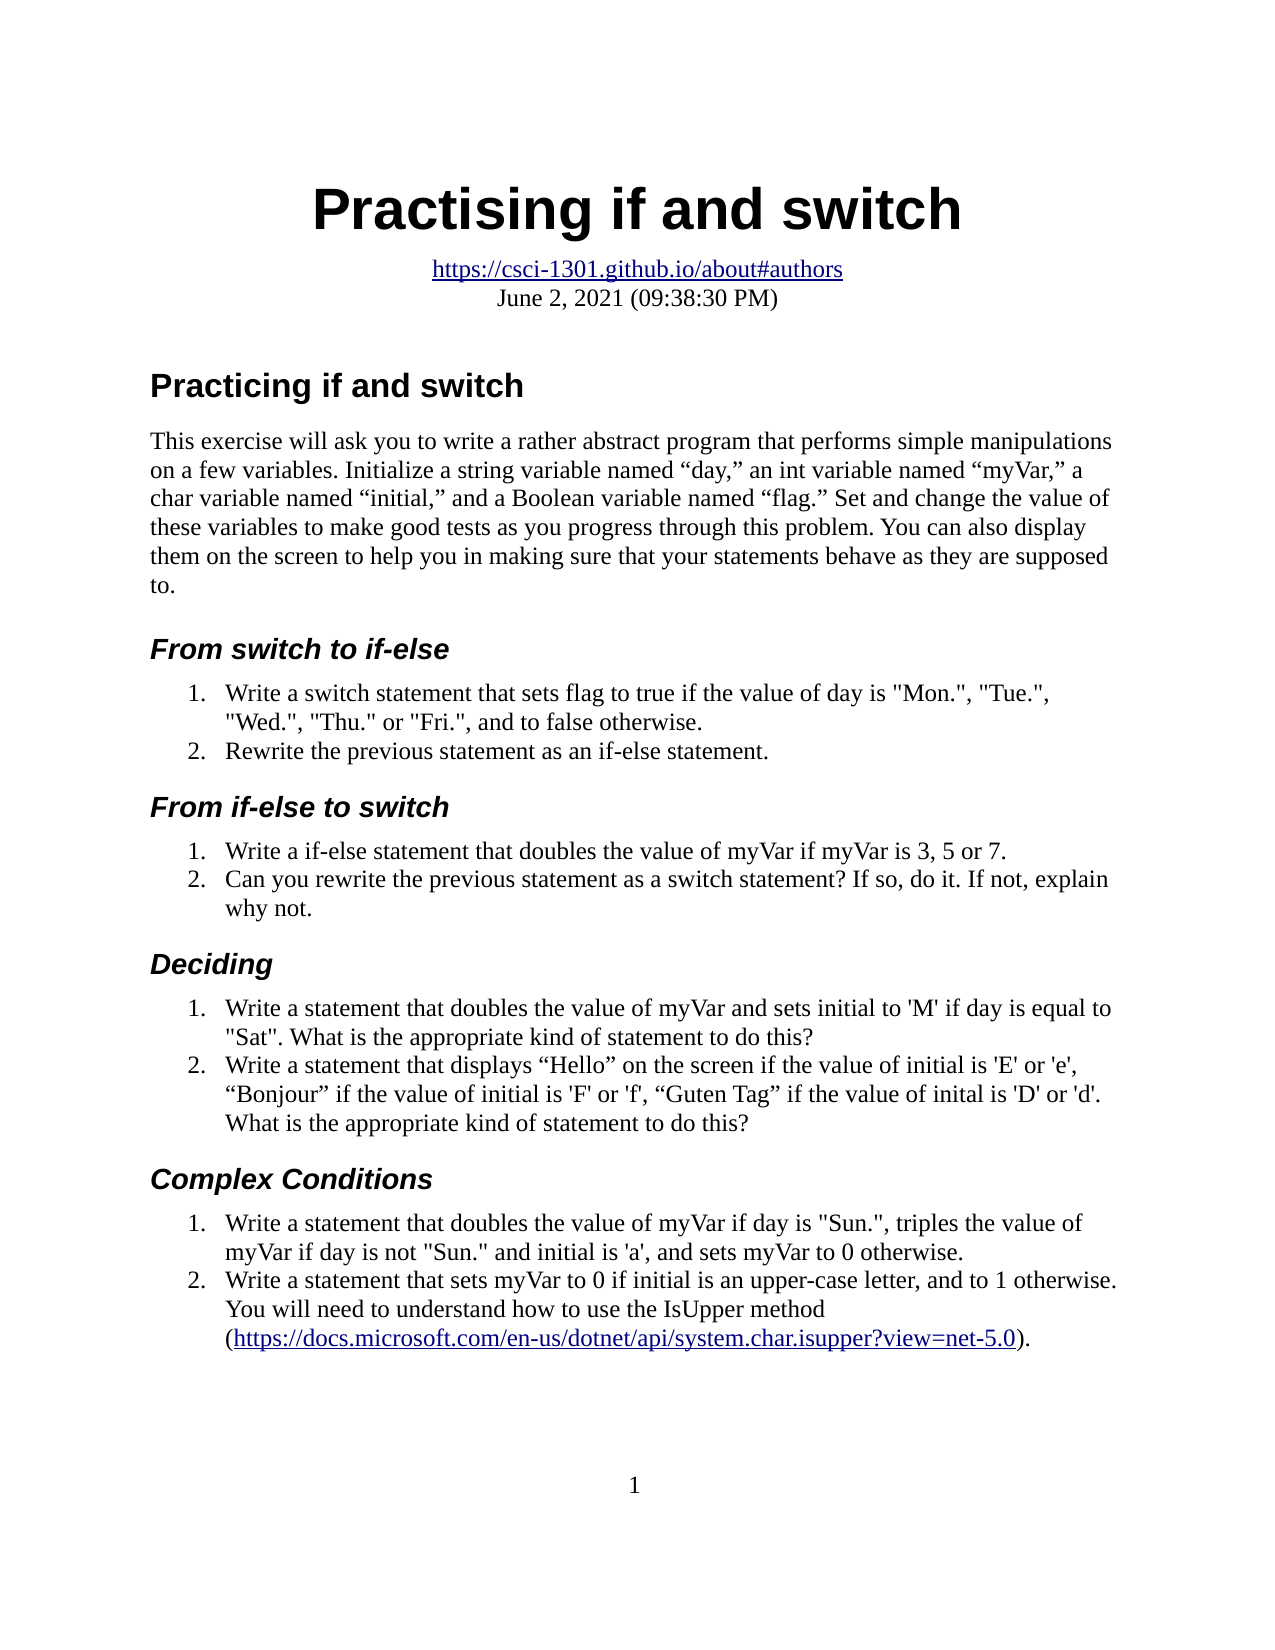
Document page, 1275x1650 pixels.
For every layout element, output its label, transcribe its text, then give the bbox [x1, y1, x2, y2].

list Write a statement that displays “Hello” on the screen if the value of initial is 'E' or 'e', “Bonjour” if the value of initial is 'F' or 'f', “Guten Tag” if the value of inital is 'D' or 'd'. What is the appropriate kind of statement to do this? [187, 1051, 1125, 1137]
subtitle Complex Conditions [150, 1162, 1125, 1195]
list Can you rewrite the previous statement as a switch statement? If so, do it. If not, explain why not. [187, 864, 1125, 922]
list Write a switch statement that sets flag to true if the value of day is "Mon.", "Tue.", "Wed.", "Thu." or "Fri.", and to false otherwise. [187, 678, 1125, 736]
text June 2, 2021 (09:38:30 PM) [150, 283, 1125, 312]
text This exercise will ask you to write a rather abstract program that performs simple manipulations on a few variables. Initialize a string variable named “day,” an int variable named “myVar,” a char variable named “initial,” and a Boolean variable named “flag.” Set and change the value of these variables to make good tests as you progress through this problem. You can also display them on the screen to help you in making sure that your statements behave as they are supposed to. [150, 426, 1125, 598]
list Rewrite the previous statement as an if-else statement. [187, 736, 1125, 765]
subtitle Deciding [150, 947, 1125, 981]
title Practising if and switch [150, 175, 1125, 242]
text https://csci-1301.github.io/about#authors [150, 254, 1125, 283]
list Write a statement that sets myVar to 0 if initial is an upper-case letter, and to 1 otherwise. You will need to understand how to use the IsUpper method (https://docs.microsoft.com/en-us/dotnet/api/system.char.isupper?view=net-5.0). [187, 1265, 1125, 1352]
subtitle Practicing if and switch [150, 366, 1125, 404]
subtitle From if-else to switch [150, 790, 1125, 823]
list Write a statement that doubles the value of myVar and sets initial to 'M' if day is equal to "Sat". What is the appropriate kind of statement to do this? [187, 993, 1125, 1051]
subtitle From switch to if-else [150, 632, 1125, 666]
list Write a if-else statement that doubles the value of myVar if myVar is 3, 5 or 7. [187, 836, 1125, 864]
list Write a statement that doubles the value of myVar if day is "Sun.", triples the value of myVar if day is not "Sun." and initial is 'a', and sets myVar to 0 otherwise. [187, 1208, 1125, 1265]
